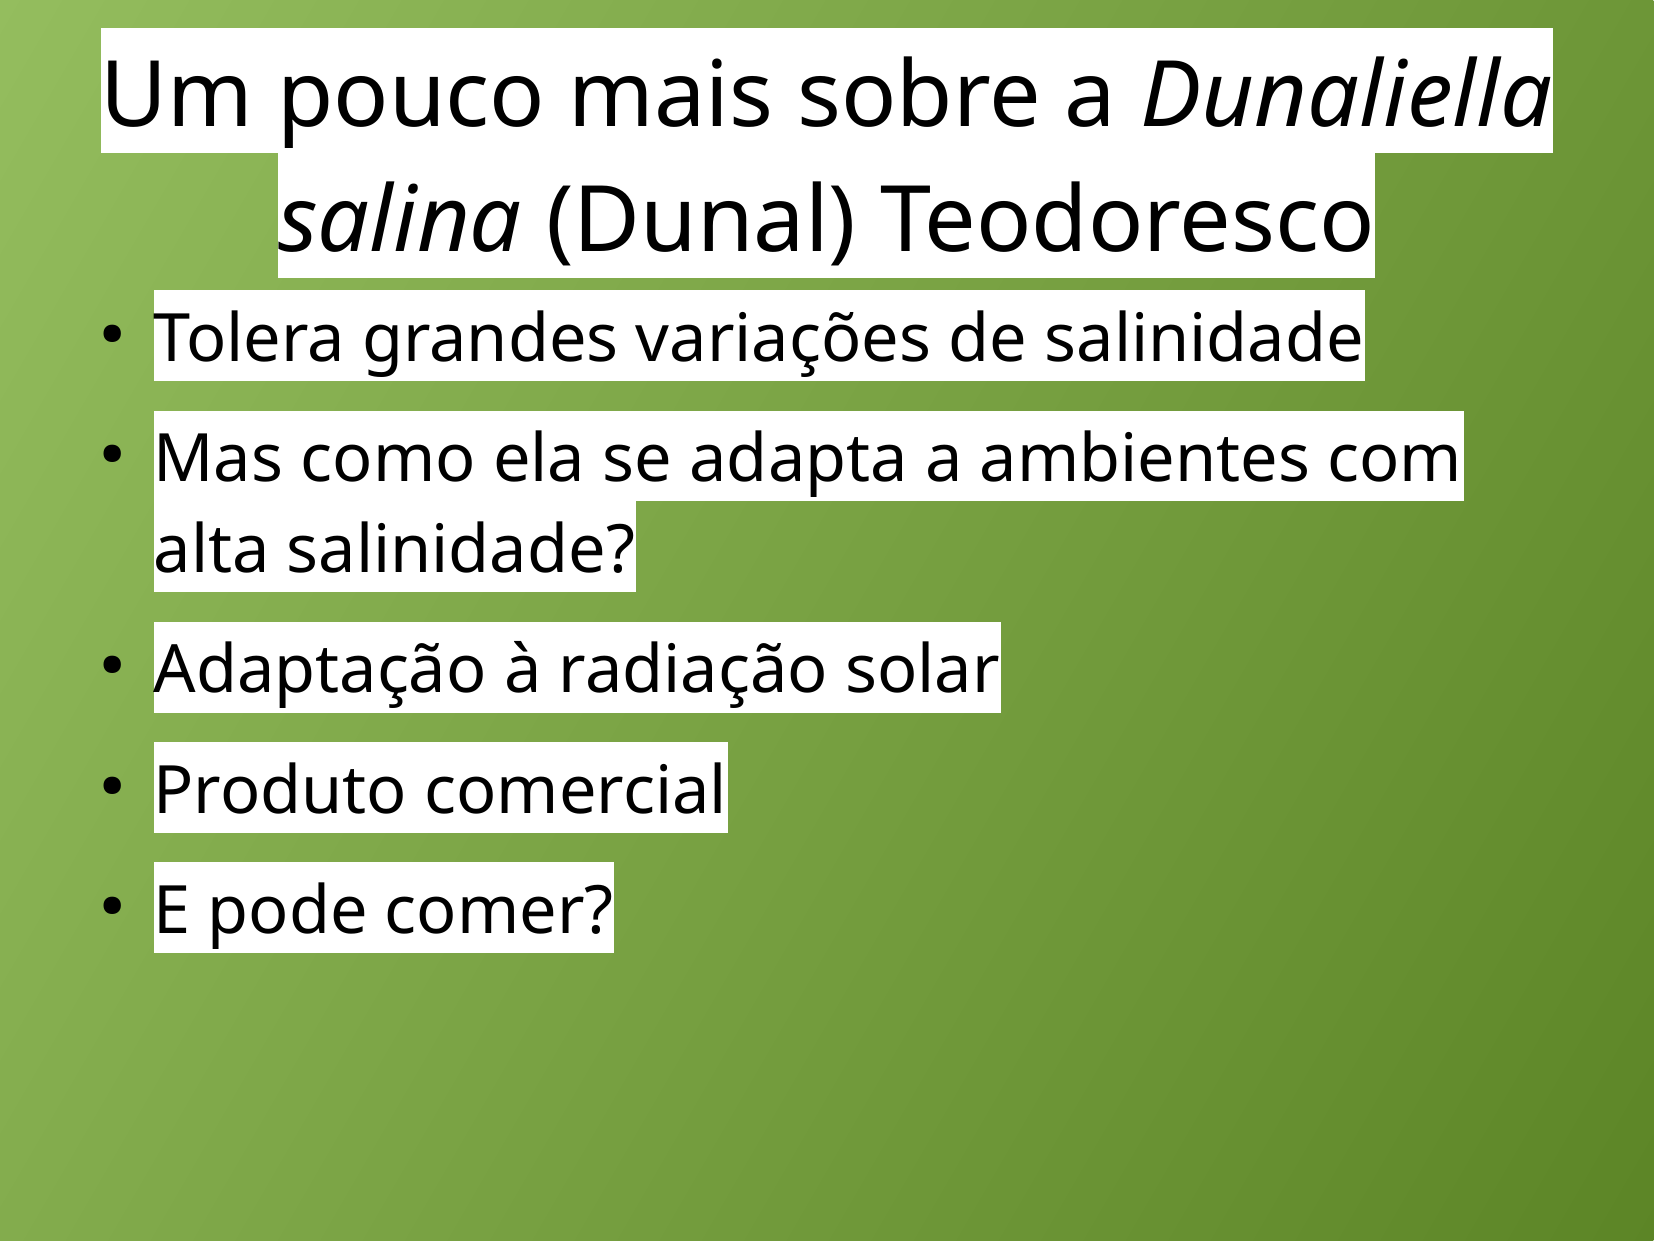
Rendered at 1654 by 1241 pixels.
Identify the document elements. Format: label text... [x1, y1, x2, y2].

title Um pouco mais sobre a Dunaliella salina (Dunal) Teodoresco [82, 31, 1571, 275]
list Tolera grandes variações de salinidade Mas como ela se adapta a ambientes com alta salinidade? Adaptação à radiação solar Produto comercial E pode comer? [82, 290, 1571, 1010]
